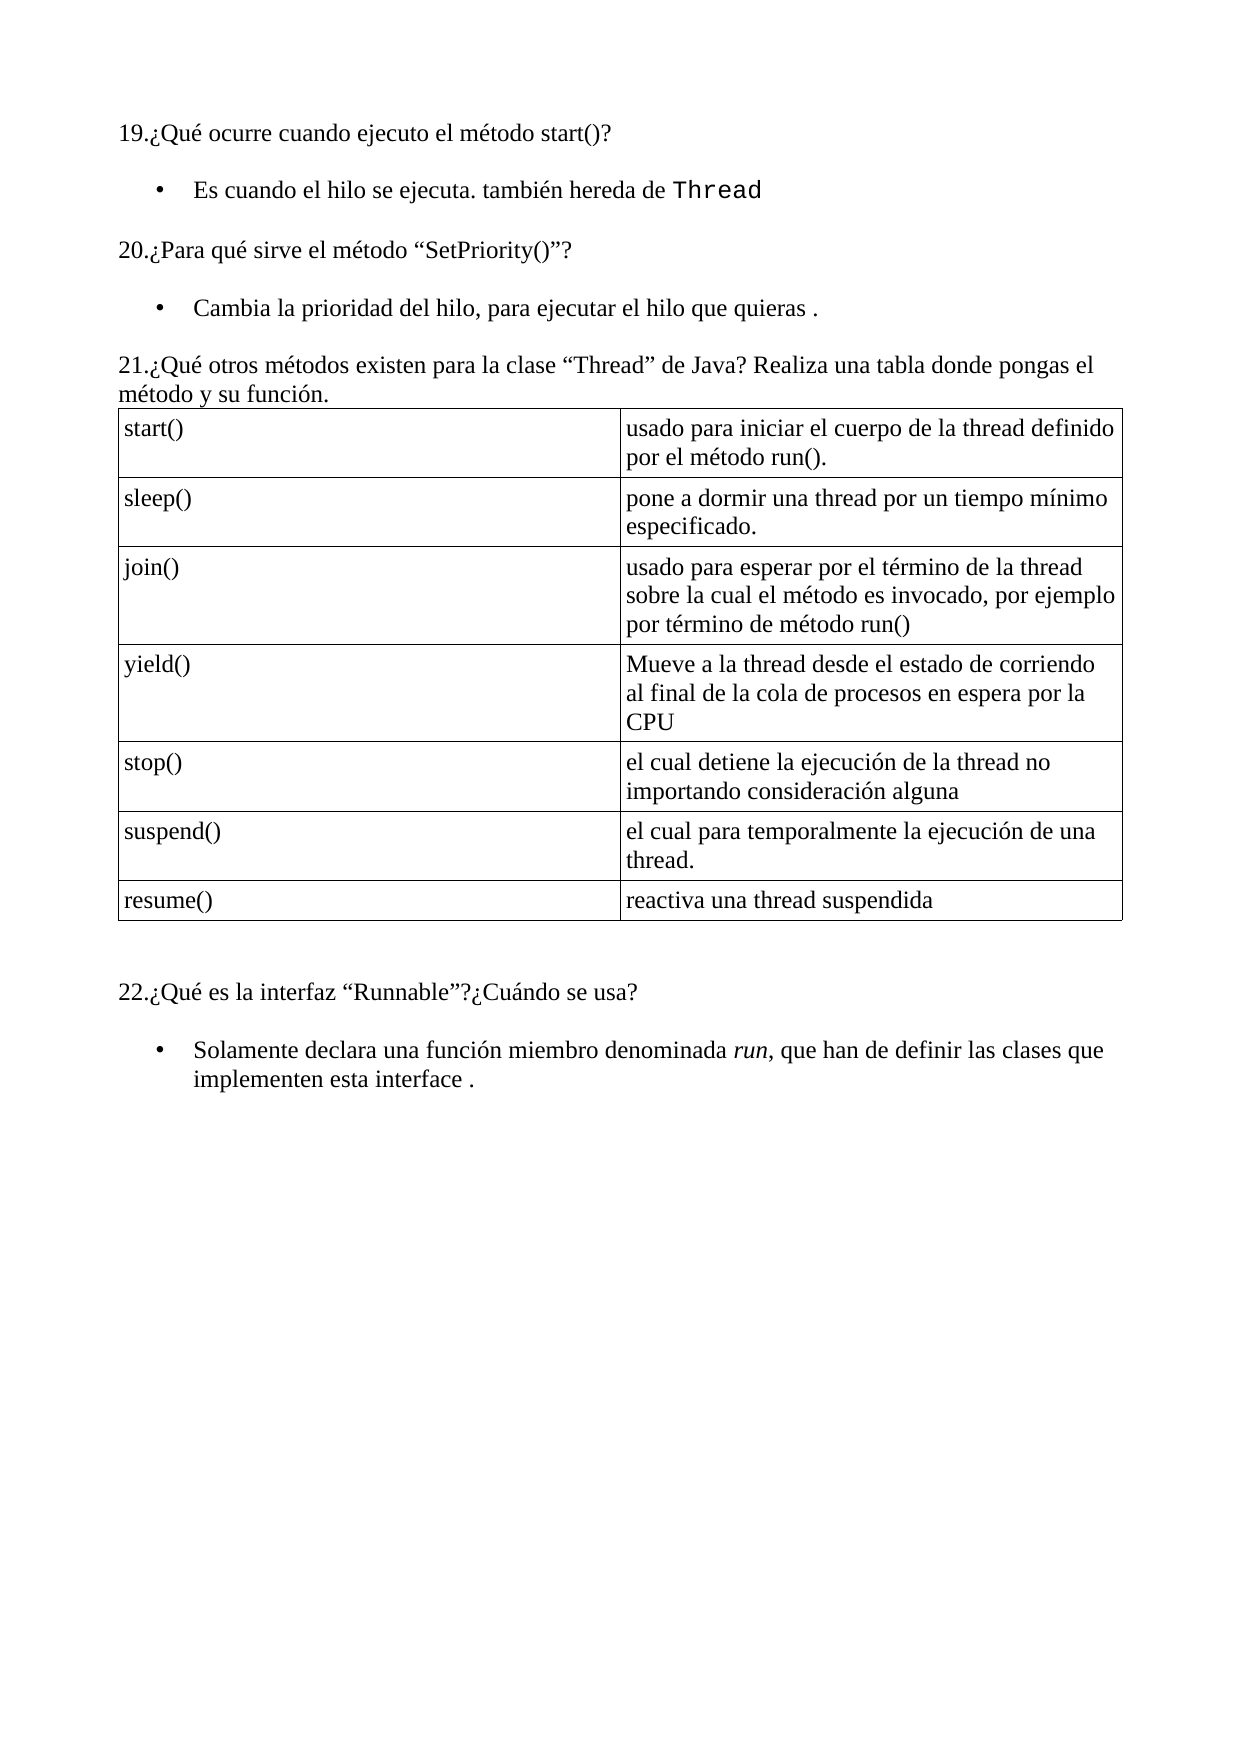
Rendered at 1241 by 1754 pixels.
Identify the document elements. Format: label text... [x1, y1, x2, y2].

table_cell pone a dormir una thread por un tiempo mínimo especificado. [621, 478, 1122, 546]
table_cell stop() [119, 742, 620, 811]
table_header start() [119, 409, 620, 477]
table_cell resume() [119, 881, 620, 920]
text 19.¿Qué ocurre cuando ejecuto el método start()? [118, 118, 1122, 147]
text 20.¿Para qué sirve el método “SetPriority()”? [118, 235, 1122, 264]
table_cell reactiva una thread suspendida [621, 881, 1122, 920]
list Cambia la prioridad del hilo, para ejecutar el hilo que quieras . [156, 293, 1122, 321]
table_header usado para iniciar el cuerpo de la thread definido por el método run(). [621, 409, 1122, 477]
list Es cuando el hilo se ejecuta. también hereda de Thread [156, 176, 1122, 206]
text 21.¿Qué otros métodos existen para la clase “Thread” de Java? Realiza una tabla donde pongas el método y su función. [118, 350, 1122, 408]
table_cell Mueve a la thread desde el estado de corriendo al final de la cola de procesos en espera por la CPU [621, 645, 1122, 741]
table_cell el cual para temporalmente la ejecución de una thread. [621, 812, 1122, 879]
table_cell suspend() [119, 812, 620, 879]
table_cell sleep() [119, 478, 620, 546]
table_cell join() [119, 547, 620, 644]
list Solamente declara una función miembro denominada run, que han de definir las clases que implementen esta interface . [156, 1035, 1122, 1092]
table_cell yield() [119, 645, 620, 741]
table_cell usado para esperar por el término de la thread sobre la cual el método es invocado, por ejemplo por término de método run() [621, 547, 1122, 644]
text 22.¿Qué es la interfaz “Runnable”?¿Cuándo se usa? [118, 977, 1122, 1006]
table_cell el cual detiene la ejecución de la thread no importando consideración alguna [621, 742, 1122, 811]
